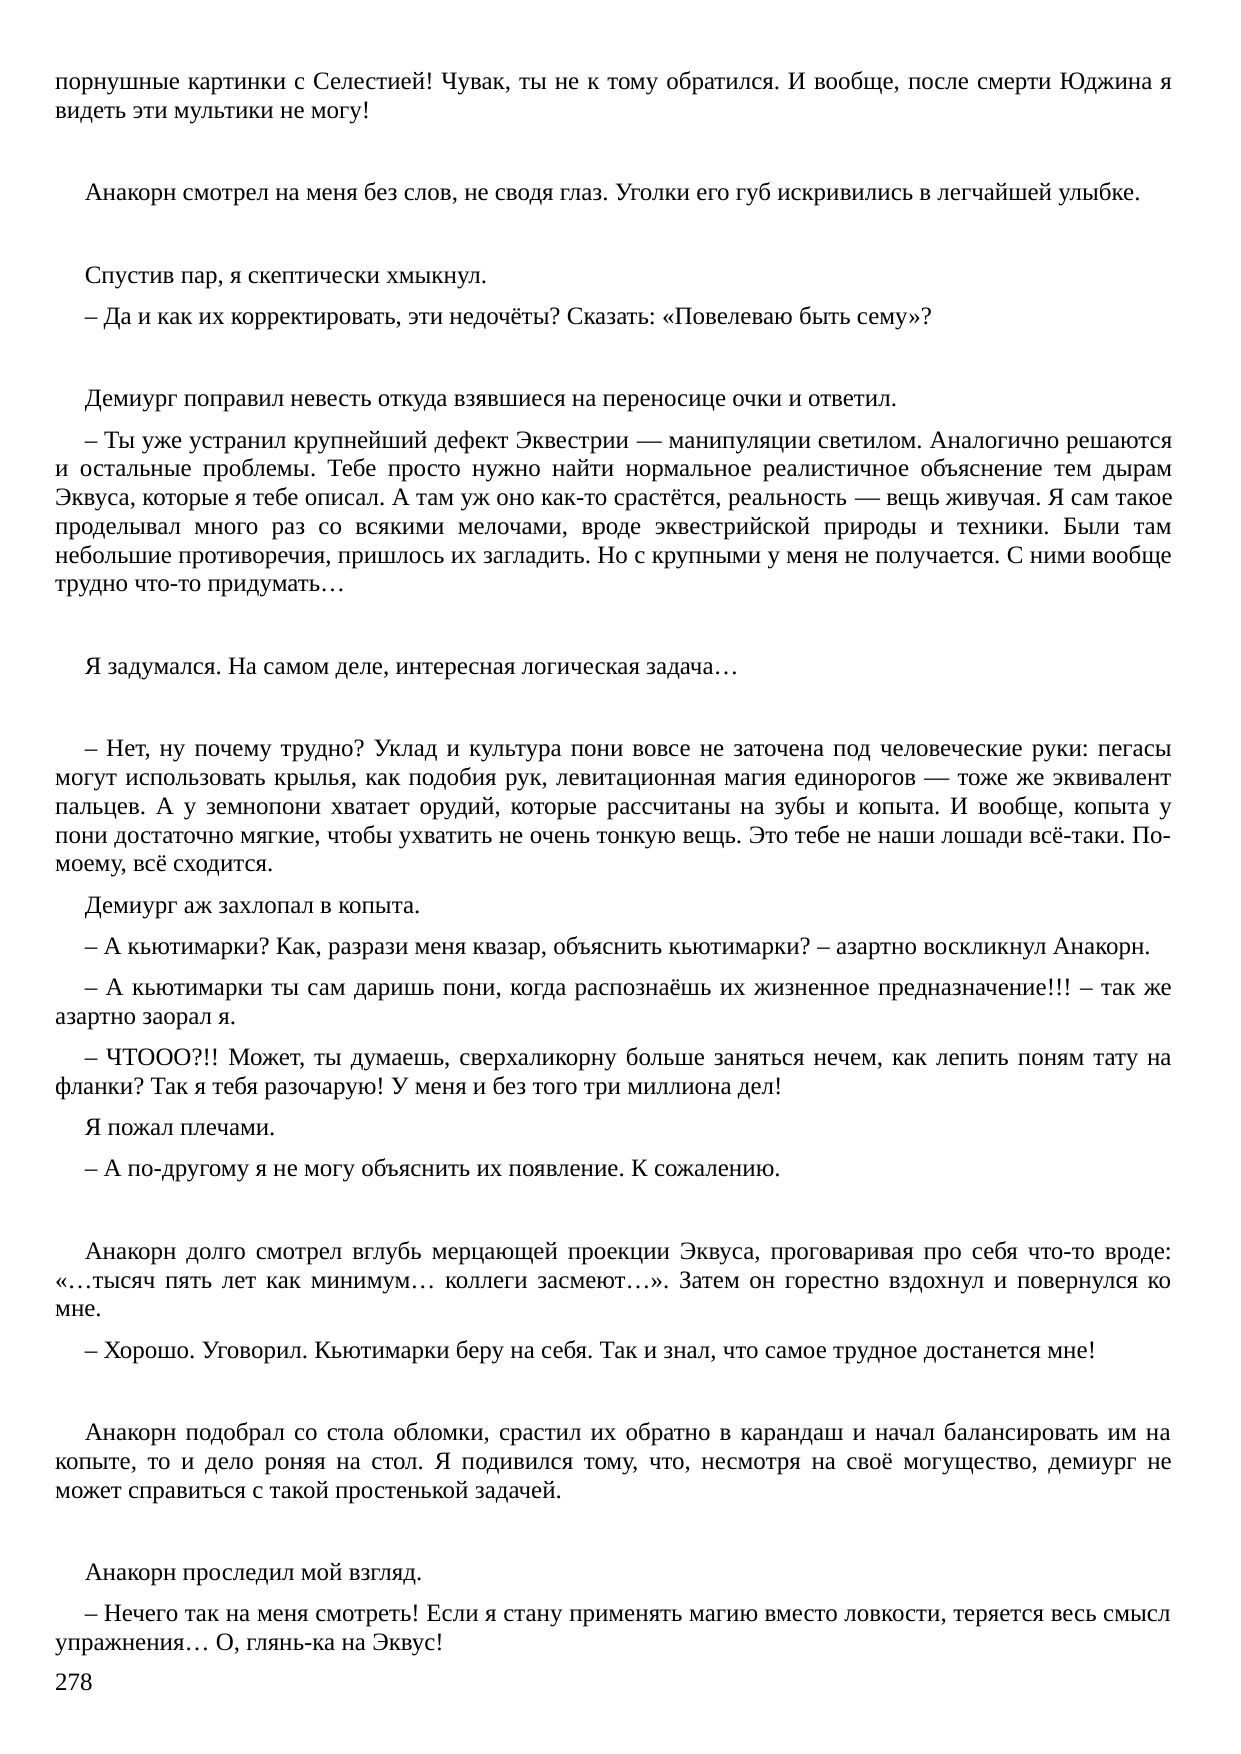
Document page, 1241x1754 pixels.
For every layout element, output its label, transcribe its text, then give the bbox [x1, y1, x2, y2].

text Спустив пар, я скептически хмыкнул. [55, 260, 1173, 288]
text Анакорн подобрал со стола обломки, срастил их обратно в карандаш и начал балансировать им на копыте, то и дело роняя на стол. Я подивился тому, что, несмотря на своё могущество, демиург не может справиться с такой простенькой задачей. [55, 1417, 1173, 1503]
text – Хорошо. Уговорил. Кьютимарки беру на себя. Так и знал, что самое трудное достанется мне! [55, 1335, 1173, 1363]
text Я пожал плечами. [55, 1112, 1173, 1141]
text Анакорн долго смотрел вглубь мерцающей проекции Эквуса, проговаривая про себя что-то вроде: «…тысяч пять лет как минимум… коллеги засмеют…». Затем он горестно вздохнул и повернулся ко мне. [55, 1236, 1173, 1322]
text Демиург поправил невесть откуда взявшиеся на переносице очки и ответил. [55, 383, 1173, 412]
text Я задумался. На самом деле, интересная логическая задача… [55, 651, 1173, 680]
text Анакорн смотрел на меня без слов, не сводя глаз. Уголки его губ искривились в легчайшей улыбке. [55, 177, 1173, 206]
text – А кьютимарки? Как, разрази меня квазар, объяснить кьютимарки? – азартно воскликнул Анакорн. [55, 931, 1173, 960]
text – А по-другому я не могу объяснить их появление. К сожалению. [55, 1153, 1173, 1182]
text – Да и как их корректировать, эти недочёты? Сказать: «Повелеваю быть сему»? [55, 301, 1173, 330]
text Демиург аж захлопал в копыта. [55, 890, 1173, 918]
text – Нечего так на меня смотреть! Если я стану применять магию вместо ловкости, теряется весь смысл упражнения… О, глянь-ка на Эквус! [55, 1598, 1173, 1656]
text Анакорн проследил мой взгляд. [55, 1557, 1173, 1586]
text порнушные картинки с Селестией! Чувак, ты не к тому обратился. И вообще, после смерти Юджина я видеть эти мультики не могу! [55, 66, 1173, 123]
text – А кьютимарки ты сам даришь пони, когда распознаёшь их жизненное предназначение!!! – так же азартно заорал я. [55, 972, 1173, 1030]
text – ЧТООО?!! Может, ты думаешь, сверхаликорну больше заняться нечем, как лепить поням тату на фланки? Так я тебя разочарую! У меня и без того три миллиона дел! [55, 1042, 1173, 1100]
text – Нет, ну почему трудно? Уклад и культура пони вовсе не заточена под человеческие руки: пегасы могут использовать крылья, как подобия рук, левитационная магия единорогов — тоже же эквивалент пальцев. А у земнопони хватает орудий, которые рассчитаны на зубы и копыта. И вообще, копыта у пони достаточно мягкие, чтобы ухватить не очень тонкую вещь. Это тебе не наши лошади всё-таки. По-моему, всё сходится. [55, 733, 1173, 877]
text – Ты уже устранил крупнейший дефект Эквестрии — манипуляции светилом. Аналогично решаются и остальные проблемы. Тебе просто нужно найти нормальное реалистичное объяснение тем дырам Эквуса, которые я тебе описал. А там уж оно как-то срастётся, реальность — вещь живучая. Я сам такое проделывал много раз со всякими мелочами, вроде эквестрийской природы и техники. Были там небольшие противоречия, пришлось их загладить. Но с крупными у меня не получается. С ними вообще трудно что-то придумать… [55, 425, 1173, 597]
